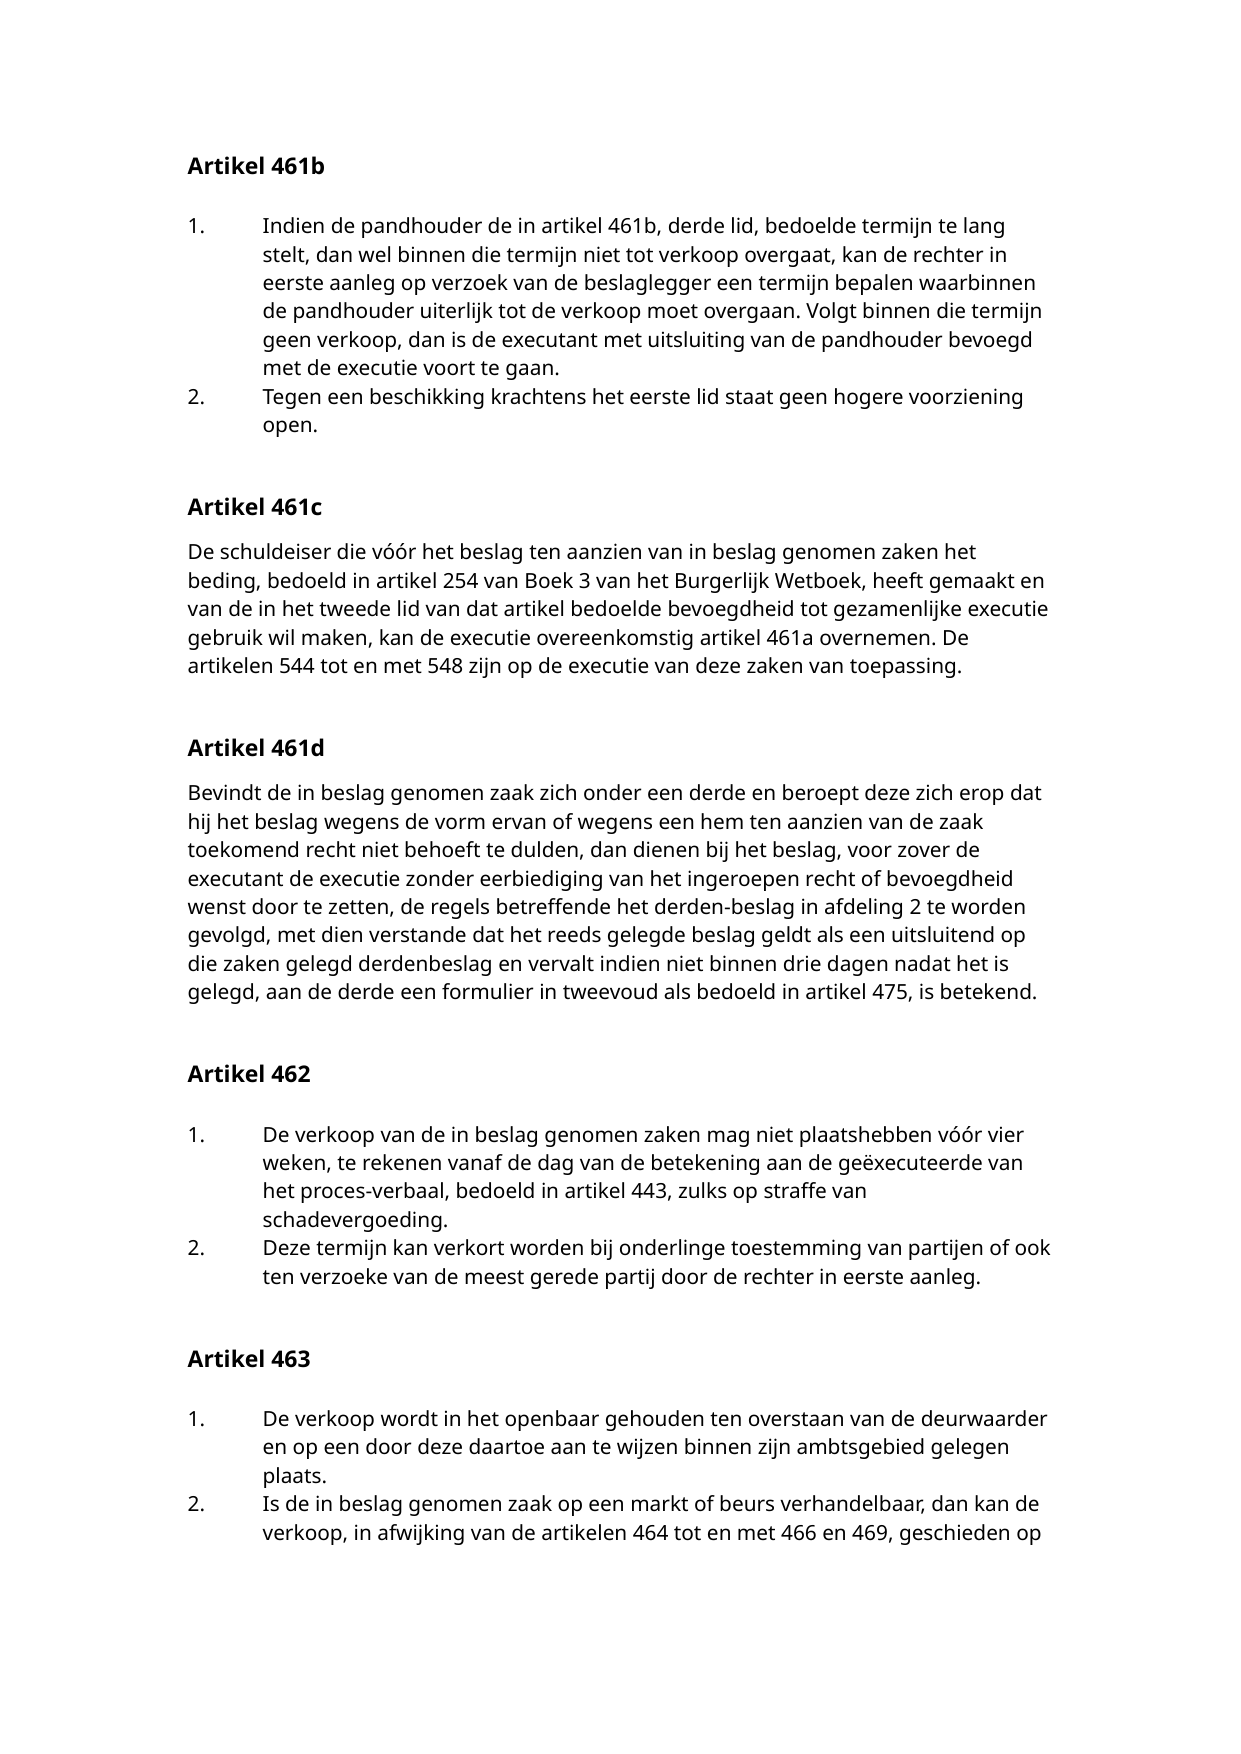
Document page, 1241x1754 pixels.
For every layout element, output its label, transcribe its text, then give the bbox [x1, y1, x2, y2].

subtitle Artikel 461c [187, 491, 1053, 522]
text Bevindt de in beslag genomen zaak zich onder een derde en beroept deze zich erop dat hij het beslag wegens de vorm ervan of wegens een hem ten aanzien van de zaak toekomend recht niet behoeft te dulden, dan dienen bij het beslag, voor zover de executant de executie zonder eerbiediging van het ingeroepen recht of bevoegdheid wenst door te zetten, de regels betreffende het derden-beslag in afdeling 2 te worden gevolgd, met dien verstande dat het reeds gelegde beslag geldt als een uitsluitend op die zaken gelegd derdenbeslag en vervalt indien niet binnen drie dagen nadat het is gelegd, aan de derde een formulier in tweevoud als bedoeld in artikel 475, is betekend. [187, 778, 1053, 1006]
list De verkoop van de in beslag genomen zaken mag niet plaatshebben vóór vier weken, te rekenen vanaf de dag van de betekening aan de geëxecuteerde van het proces-verbaal, bedoeld in artikel 443, zulks op straffe van schadevergoeding. [187, 1120, 1053, 1233]
list De verkoop wordt in het openbaar gehouden ten overstaan van de deurwaarder en op een door deze daartoe aan te wijzen binnen zijn ambtsgebied gelegen plaats. [187, 1404, 1053, 1489]
list Indien de pandhouder de in artikel 461b, derde lid, bedoelde termijn te lang stelt, dan wel binnen die termijn niet tot verkoop overgaat, kan de rechter in eerste aanleg op verzoek van de beslaglegger een termijn bepalen waarbinnen de pandhouder uiterlijk tot de verkoop moet overgaan. Volgt binnen die termijn geen verkoop, dan is de executant met uitsluiting van de pandhouder bevoegd met de executie voort te gaan. [187, 211, 1053, 382]
subtitle Artikel 463 [187, 1343, 1053, 1374]
subtitle Artikel 462 [187, 1058, 1053, 1090]
subtitle Artikel 461b [187, 150, 1053, 181]
list Is de in beslag genomen zaak op een markt of beurs verhandelbaar, dan kan de verkoop, in afwijking van de artikelen 464 tot en met 466 en 469, geschieden op [187, 1489, 1053, 1546]
subtitle Artikel 461d [187, 732, 1053, 763]
text De schuldeiser die vóór het beslag ten aanzien van in beslag genomen zaken het beding, bedoeld in artikel 254 van Boek 3 van het Burgerlijk Wetboek, heeft gemaakt en van de in het tweede lid van dat artikel bedoelde bevoegdheid tot gezamenlijke executie gebruik wil maken, kan de executie overeenkomstig artikel 461a overnemen. De artikelen 544 tot en met 548 zijn op de executie van deze zaken van toepassing. [187, 537, 1053, 680]
list Deze termijn kan verkort worden bij onderlinge toestemming van partijen of ook ten verzoeke van de meest gerede partij door de rechter in eerste aanleg. [187, 1233, 1053, 1290]
list Tegen een beschikking krachtens het eerste lid staat geen hogere voorziening open. [187, 382, 1053, 439]
